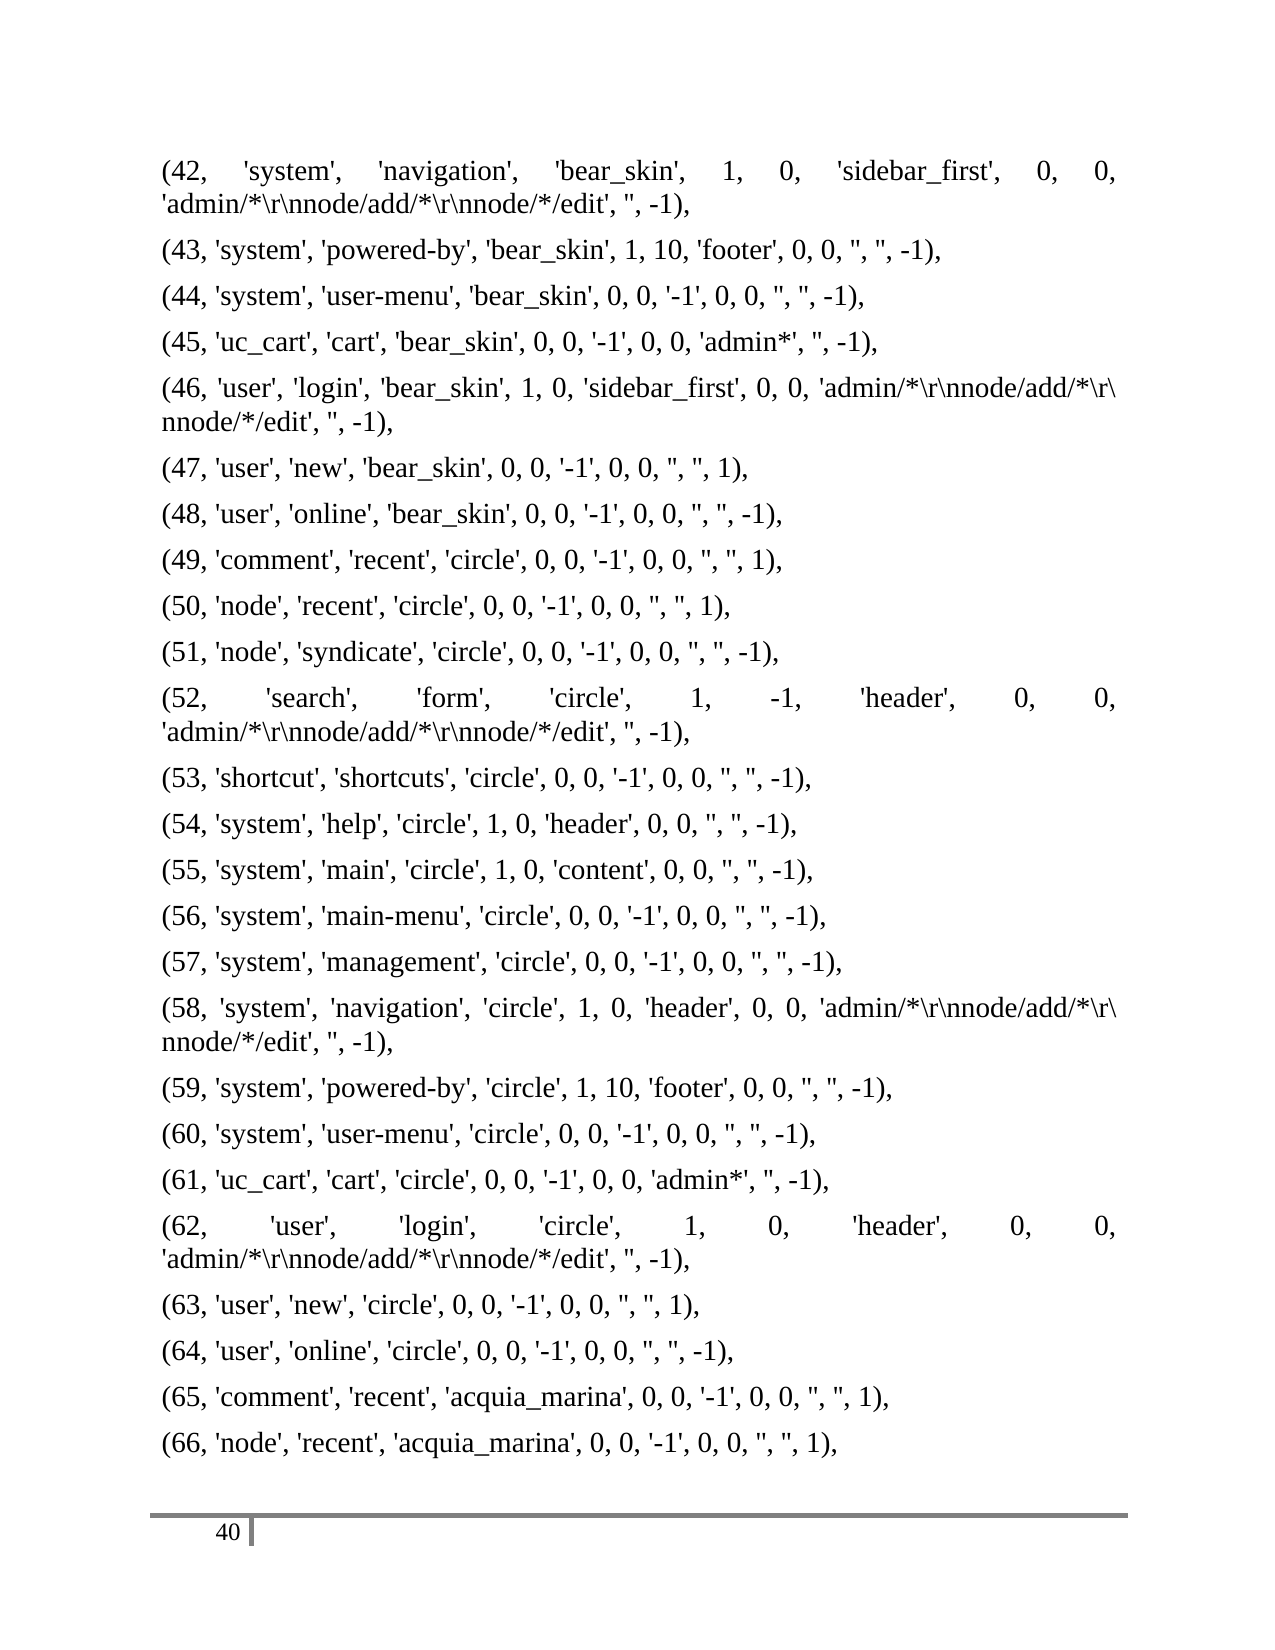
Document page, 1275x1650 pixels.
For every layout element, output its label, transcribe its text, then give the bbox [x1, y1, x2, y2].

text (49, 'comment', 'recent', 'circle', 0, 0, '-1', 0, 0, '', '', 1), [161, 542, 1117, 576]
text (42, 'system', 'navigation', 'bear_skin', 1, 0, 'sidebar_first', 0, 0, 'admin/*\r\nnode/add/*\r\nnode/*/edit', '', -1), [161, 153, 1117, 220]
text (52, 'search', 'form', 'circle', 1, -1, 'header', 0, 0, 'admin/*\r\nnode/add/*\r\nnode/*/edit', '', -1), [161, 680, 1117, 747]
text (65, 'comment', 'recent', 'acquia_marina', 0, 0, '-1', 0, 0, '', '', 1), [161, 1379, 1117, 1413]
text (43, 'system', 'powered-by', 'bear_skin', 1, 10, 'footer', 0, 0, '', '', -1), [161, 232, 1117, 266]
text (61, 'uc_cart', 'cart', 'circle', 0, 0, '-1', 0, 0, 'admin*', '', -1), [161, 1162, 1117, 1195]
text (53, 'shortcut', 'shortcuts', 'circle', 0, 0, '-1', 0, 0, '', '', -1), [161, 760, 1117, 793]
text (44, 'system', 'user-menu', 'bear_skin', 0, 0, '-1', 0, 0, '', '', -1), [161, 278, 1117, 312]
text (66, 'node', 'recent', 'acquia_marina', 0, 0, '-1', 0, 0, '', '', 1), [161, 1426, 1117, 1459]
text (63, 'user', 'new', 'circle', 0, 0, '-1', 0, 0, '', '', 1), [161, 1287, 1117, 1321]
text (47, 'user', 'new', 'bear_skin', 0, 0, '-1', 0, 0, '', '', 1), [161, 450, 1117, 484]
text (45, 'uc_cart', 'cart', 'bear_skin', 0, 0, '-1', 0, 0, 'admin*', '', -1), [161, 324, 1117, 358]
text (60, 'system', 'user-menu', 'circle', 0, 0, '-1', 0, 0, '', '', -1), [161, 1116, 1117, 1149]
text (59, 'system', 'powered-by', 'circle', 1, 10, 'footer', 0, 0, '', '', -1), [161, 1070, 1117, 1103]
text (46, 'user', 'login', 'bear_skin', 1, 0, 'sidebar_first', 0, 0, 'admin/*\r\nnode/add/*\r\nnode/*/edit', '', -1), [161, 371, 1117, 438]
text (48, 'user', 'online', 'bear_skin', 0, 0, '-1', 0, 0, '', '', -1), [161, 496, 1117, 530]
text (62, 'user', 'login', 'circle', 1, 0, 'header', 0, 0, 'admin/*\r\nnode/add/*\r\nnode/*/edit', '', -1), [161, 1208, 1117, 1275]
text (56, 'system', 'main-menu', 'circle', 0, 0, '-1', 0, 0, '', '', -1), [161, 898, 1117, 932]
text (55, 'system', 'main', 'circle', 1, 0, 'content', 0, 0, '', '', -1), [161, 852, 1117, 886]
text (58, 'system', 'navigation', 'circle', 1, 0, 'header', 0, 0, 'admin/*\r\nnode/add/*\r\nnode/*/edit', '', -1), [161, 990, 1117, 1057]
text (50, 'node', 'recent', 'circle', 0, 0, '-1', 0, 0, '', '', 1), [161, 588, 1117, 622]
text (51, 'node', 'syndicate', 'circle', 0, 0, '-1', 0, 0, '', '', -1), [161, 634, 1117, 668]
text (57, 'system', 'management', 'circle', 0, 0, '-1', 0, 0, '', '', -1), [161, 944, 1117, 978]
text (54, 'system', 'help', 'circle', 1, 0, 'header', 0, 0, '', '', -1), [161, 806, 1117, 839]
text (64, 'user', 'online', 'circle', 0, 0, '-1', 0, 0, '', '', -1), [161, 1333, 1117, 1367]
